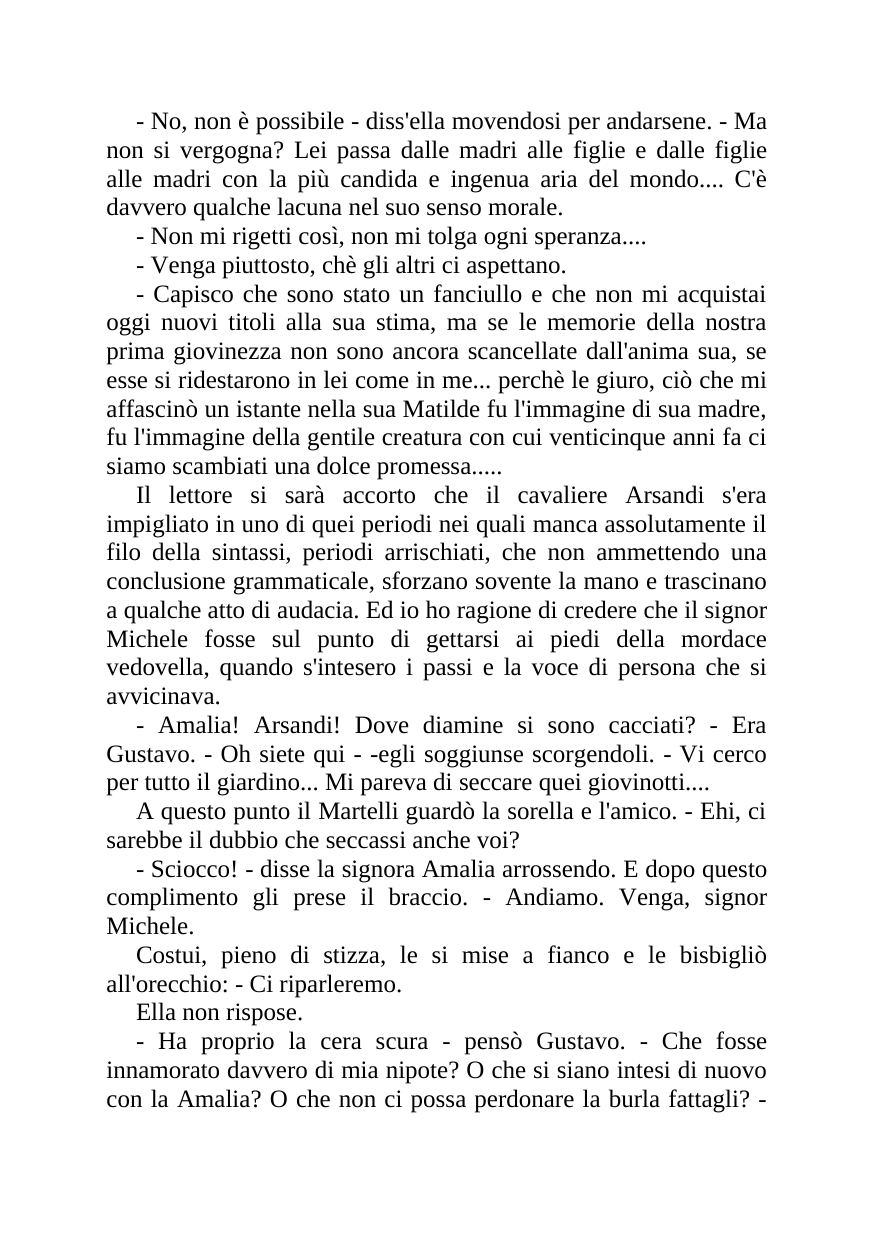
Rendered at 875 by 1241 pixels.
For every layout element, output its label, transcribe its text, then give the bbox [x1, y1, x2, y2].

text - Venga piuttosto, chè gli altri ci aspettano. [106, 250, 768, 279]
text - Non mi rigetti così, non mi tolga ogni speranza.... [106, 221, 768, 250]
text Costui, pieno di stizza, le si mise a fianco e le bisbigliò all'orecchio: - Ci riparleremo. [106, 940, 768, 997]
text - No, non è possibile - diss'ella movendosi per andarsene. - Ma non si vergogna? Lei passa dalle madri alle figlie e dalle figlie alle madri con la più candida e ingenua aria del mondo.... C'è davvero qualche lacuna nel suo senso morale. [106, 106, 768, 221]
text - Sciocco! - disse la signora Amalia arrossendo. E dopo questo complimento gli prese il braccio. - Andiamo. Venga, signor Michele. [106, 854, 768, 940]
text - Amalia! Arsandi! Dove diamine si sono cacciati? - Era Gustavo. - Oh siete qui - -egli soggiunse scorgendoli. - Vi cerco per tutto il giardino... Mi pareva di seccare quei giovinotti.... [106, 710, 768, 796]
text Il lettore si sarà accorto che il cavaliere Arsandi s'era impigliato in uno di quei periodi nei quali manca assolutamente il filo della sintassi, periodi arrischiati, che non ammettendo una conclusione grammaticale, sforzano sovente la mano e trascinano a qualche atto di audacia. Ed io ho ragione di credere che il signor Michele fosse sul punto di gettarsi ai piedi della mordace vedovella, quando s'intesero i passi e la voce di persona che si avvicinava. [106, 480, 768, 710]
text A questo punto il Martelli guardò la sorella e l'amico. - Ehi, ci sarebbe il dubbio che seccassi anche voi? [106, 796, 768, 854]
text - Capisco che sono stato un fanciullo e che non mi acquistai oggi nuovi titoli alla sua stima, ma se le memorie della nostra prima giovinezza non sono ancora scancellate dall'anima sua, se esse si ridestarono in lei come in me... perchè le giuro, ciò che mi affascinò un istante nella sua Matilde fu l'immagine di sua madre, fu l'immagine della gentile creatura con cui venticinque anni fa ci siamo scambiati una dolce promessa..... [106, 279, 768, 480]
text Ella non rispose. [106, 997, 768, 1026]
text - Ha proprio la cera scura - pensò Gustavo. - Che fosse innamorato davvero di mia nipote? O che si siano intesi di nuovo con la Amalia? O che non ci possa perdonare la burla fattagli? [106, 1026, 768, 1112]
